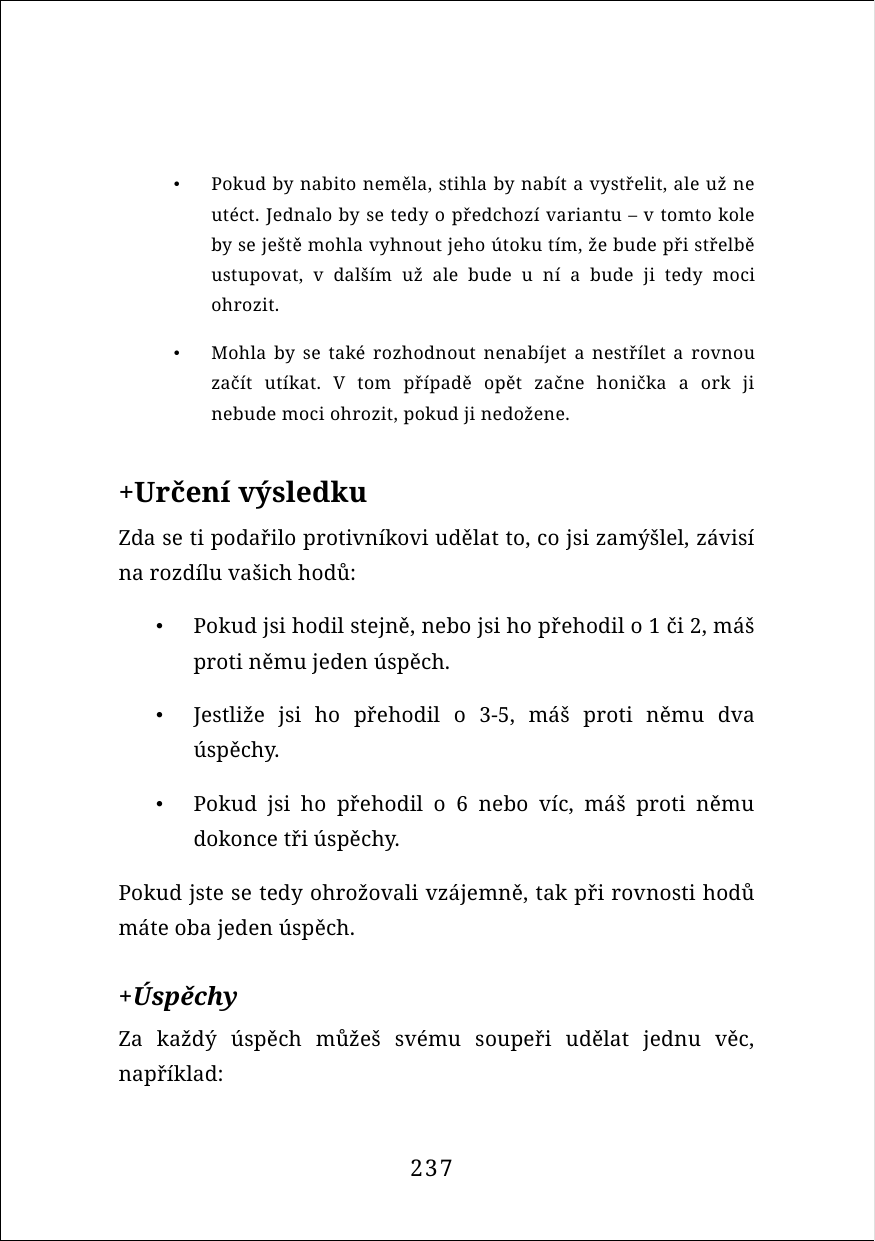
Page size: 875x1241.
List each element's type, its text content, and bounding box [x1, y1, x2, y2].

subtitle +Úspěchy [118, 978, 756, 1012]
list Jestliže jsi ho přehodil o 3-5, máš proti němu dva úspěchy. [156, 700, 756, 764]
list Pokud by nabito neměla, stihla by nabít a vystřelit, ale už ne utéct. Jednalo by se tedy o předchozí variantu – v tomto kole by se ještě mohla vyhnout jeho útoku tím, že bude při střelbě ustupovat, v dalším už ale bude u ní a bude ji tedy moci ohrozit. [173, 172, 756, 317]
subtitle +Určení výsledku [118, 472, 756, 511]
text Za každý úspěch můžeš svému soupeři udělat jednu věc, například: [118, 1024, 756, 1088]
list Pokud jsi hodil stejně, nebo jsi ho přehodil o 1 či 2, máš proti němu jeden úspěch. [156, 611, 756, 675]
text Pokud jste se tedy ohrožovali vzájemně, tak při rovnosti hodů máte oba jeden úspěch. [118, 878, 756, 942]
list Pokud jsi ho přehodil o 6 nebo víc, máš proti němu dokonce tři úspěchy. [156, 789, 756, 853]
text Zda se ti podařilo protivníkovi udělat to, co jsi zamýšlel, závisí na rozdílu vašich hodů: [118, 523, 756, 587]
list Mohla by se také rozhodnout nenabíjet a nestřílet a rovnou začít utíkat. V tom případě opět začne honička a ork ji nebude moci ohrozit, pokud ji nedožene. [173, 341, 756, 425]
